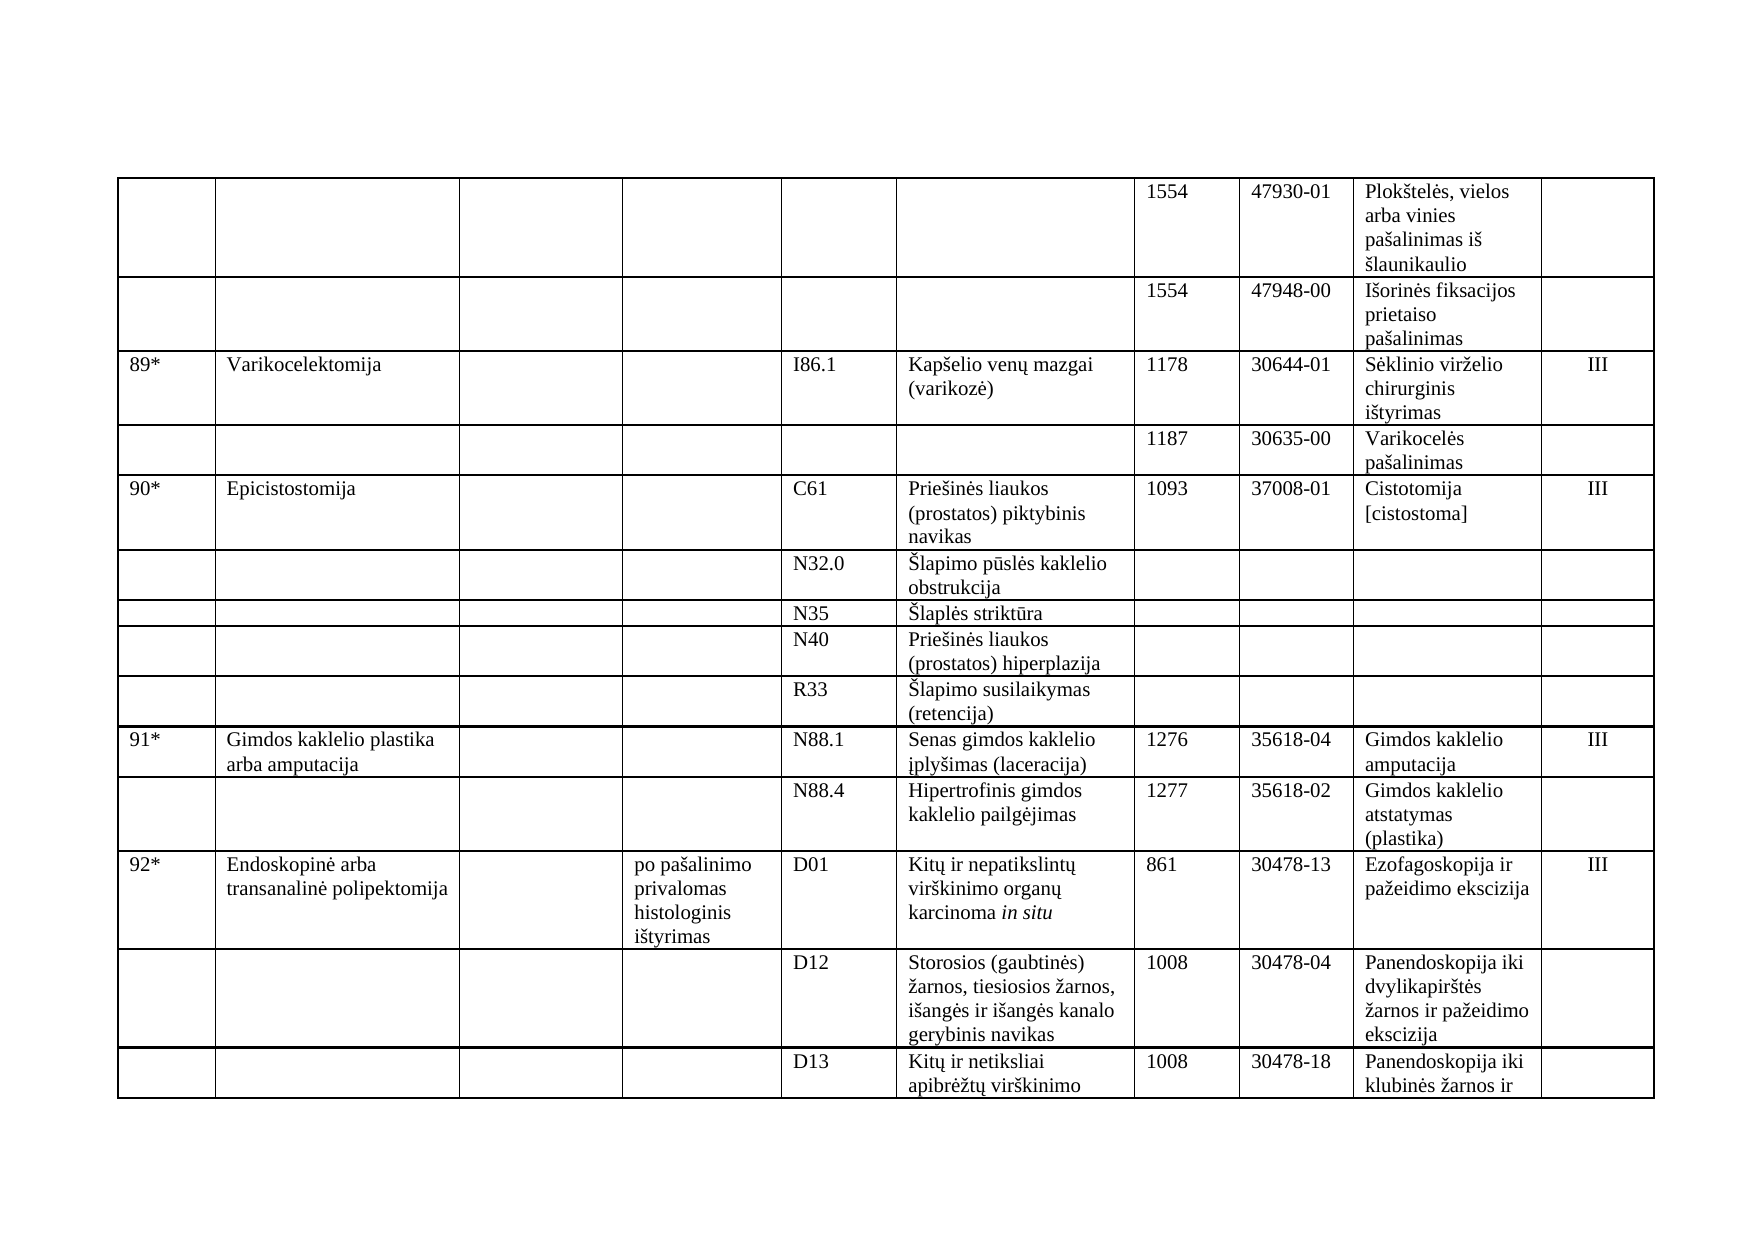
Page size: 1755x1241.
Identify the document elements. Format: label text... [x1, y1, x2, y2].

table_cell N88.1 [782, 728, 896, 776]
table_cell N35 [782, 601, 896, 625]
table_cell [460, 1049, 622, 1097]
table_cell 30635-00 [1240, 426, 1353, 474]
table_cell 1008 [1135, 950, 1239, 1046]
table_cell [1240, 677, 1353, 725]
table_cell 30478-04 [1240, 950, 1353, 1046]
table_cell 1093 [1135, 476, 1239, 548]
table_cell III [1542, 352, 1653, 424]
table_cell Gimdos kaklelio plastika arba amputacija [216, 728, 459, 776]
table_cell [216, 1049, 459, 1097]
table_cell D01 [782, 852, 896, 948]
table_cell [119, 278, 215, 350]
table_cell [623, 278, 781, 350]
table_cell [1542, 426, 1653, 474]
table_cell Gimdos kaklelio atstatymas (plastika) [1354, 778, 1541, 850]
table_cell [623, 601, 781, 625]
table_cell [1542, 179, 1653, 276]
table_cell [460, 677, 622, 725]
table_cell 1178 [1135, 352, 1239, 424]
table_cell [460, 852, 622, 948]
table_cell Kitų ir netiksliai apibrėžtų virškinimo [897, 1049, 1134, 1097]
table_cell [1354, 627, 1541, 675]
table_cell [1240, 551, 1353, 599]
table_cell [1135, 551, 1239, 599]
table_cell [460, 728, 622, 776]
table_cell [460, 352, 622, 424]
table_cell Sėklinio virželio chirurginis ištyrimas [1354, 352, 1541, 424]
table_cell [1542, 1049, 1653, 1097]
table_cell III [1542, 728, 1653, 776]
table_cell [1542, 627, 1653, 675]
table_cell [1135, 627, 1239, 675]
table_cell [623, 778, 781, 850]
table_cell Endoskopinė arba transanalinė polipektomija [216, 852, 459, 948]
table_cell C61 [782, 476, 896, 548]
table_cell [460, 476, 622, 548]
table_cell [623, 677, 781, 725]
table_cell [623, 950, 781, 1046]
table_cell Panendoskopija iki dvylikapirštės žarnos ir pažeidimo ekscizija [1354, 950, 1541, 1046]
table_cell Šlapimo pūslės kaklelio obstrukcija [897, 551, 1134, 599]
table_cell [1542, 677, 1653, 725]
table_cell [216, 426, 459, 474]
table_cell 861 [1135, 852, 1239, 948]
table_cell 89* [119, 352, 215, 424]
table_cell [460, 551, 622, 599]
table_cell Šlaplės striktūra [897, 601, 1134, 625]
table_cell [119, 179, 215, 276]
table_cell [1542, 601, 1653, 625]
table_cell Kapšelio venų mazgai (varikozė) [897, 352, 1134, 424]
table_cell [216, 601, 459, 625]
table_cell [623, 476, 781, 548]
table_cell 47930-01 [1240, 179, 1353, 276]
table_cell [460, 278, 622, 350]
table_cell Hipertrofinis gimdos kaklelio pailgėjimas [897, 778, 1134, 850]
table_cell [460, 426, 622, 474]
table_cell [119, 778, 215, 850]
table_cell [623, 1049, 781, 1097]
table_cell Storosios (gaubtinės) žarnos, tiesiosios žarnos, išangės ir išangės kanalo gerybinis navikas [897, 950, 1134, 1046]
table_cell [1542, 950, 1653, 1046]
table_cell [216, 778, 459, 850]
table_cell Šlapimo susilaikymas (retencija) [897, 677, 1134, 725]
table_cell 35618-02 [1240, 778, 1353, 850]
table_cell [460, 778, 622, 850]
table_cell [1354, 677, 1541, 725]
table_cell [1240, 627, 1353, 675]
table_cell Cistotomija [cistostoma] [1354, 476, 1541, 548]
table_cell [1240, 601, 1353, 625]
table_cell [897, 426, 1134, 474]
table_cell Ezofagoskopija ir pažeidimo ekscizija [1354, 852, 1541, 948]
table_cell Plokštelės, vielos arba vinies pašalinimas iš šlaunikaulio [1354, 179, 1541, 276]
table_cell [460, 950, 622, 1046]
table_cell [460, 179, 622, 276]
table_cell [216, 179, 459, 276]
table_cell Priešinės liaukos (prostatos) hiperplazija [897, 627, 1134, 675]
table_cell [119, 426, 215, 474]
table_cell N40 [782, 627, 896, 675]
table_cell [119, 627, 215, 675]
table_cell Išorinės fiksacijos prietaiso pašalinimas [1354, 278, 1541, 350]
table_cell [1542, 278, 1653, 350]
table_cell [119, 551, 215, 599]
table_cell [897, 179, 1134, 276]
table_cell po pašalinimo privalomas histologinis ištyrimas [623, 852, 781, 948]
table_cell 37008-01 [1240, 476, 1353, 548]
table_cell 1187 [1135, 426, 1239, 474]
table_cell III [1542, 476, 1653, 548]
table_cell [216, 551, 459, 599]
table_cell [216, 278, 459, 350]
table_cell [1135, 601, 1239, 625]
table_cell 35618-04 [1240, 728, 1353, 776]
table_cell [460, 601, 622, 625]
table_cell [119, 950, 215, 1046]
table_cell 90* [119, 476, 215, 548]
table_cell III [1542, 852, 1653, 948]
table_cell [119, 677, 215, 725]
table_cell 30644-01 [1240, 352, 1353, 424]
table_cell I86.1 [782, 352, 896, 424]
table_cell Varikocelės pašalinimas [1354, 426, 1541, 474]
table_cell 30478-13 [1240, 852, 1353, 948]
table_cell [623, 352, 781, 424]
table_cell 47948-00 [1240, 278, 1353, 350]
table_cell Gimdos kaklelio amputacija [1354, 728, 1541, 776]
table_cell 1554 [1135, 179, 1239, 276]
table_cell [1354, 551, 1541, 599]
table_cell 1276 [1135, 728, 1239, 776]
table_cell 1554 [1135, 278, 1239, 350]
table_cell N32.0 [782, 551, 896, 599]
table_cell [623, 179, 781, 276]
table_cell [1542, 551, 1653, 599]
table_cell Panendoskopija iki klubinės žarnos ir [1354, 1049, 1541, 1097]
table_cell 92* [119, 852, 215, 948]
table_cell N88.4 [782, 778, 896, 850]
table_cell [119, 601, 215, 625]
table_cell [623, 426, 781, 474]
table_cell [623, 728, 781, 776]
table_cell [1135, 677, 1239, 725]
table_cell [119, 1049, 215, 1097]
table_cell [1354, 601, 1541, 625]
table_cell Priešinės liaukos (prostatos) piktybinis navikas [897, 476, 1134, 548]
table_cell [782, 278, 896, 350]
table_cell 1277 [1135, 778, 1239, 850]
table_cell [216, 950, 459, 1046]
table_cell 30478-18 [1240, 1049, 1353, 1097]
table_cell [623, 551, 781, 599]
table_cell Epicistostomija [216, 476, 459, 548]
table_cell [1542, 778, 1653, 850]
table_cell Varikocelektomija [216, 352, 459, 424]
table_cell Senas gimdos kaklelio įplyšimas (laceracija) [897, 728, 1134, 776]
table_cell [782, 179, 896, 276]
table_cell D12 [782, 950, 896, 1046]
table_cell [460, 627, 622, 675]
table_cell 1008 [1135, 1049, 1239, 1097]
table_cell [782, 426, 896, 474]
table_cell [897, 278, 1134, 350]
table_cell Kitų ir nepatikslintų virškinimo organų karcinoma in situ [897, 852, 1134, 948]
table_cell D13 [782, 1049, 896, 1097]
table_cell [216, 677, 459, 725]
table_cell 91* [119, 728, 215, 776]
table_cell [216, 627, 459, 675]
table_cell [623, 627, 781, 675]
table_cell R33 [782, 677, 896, 725]
